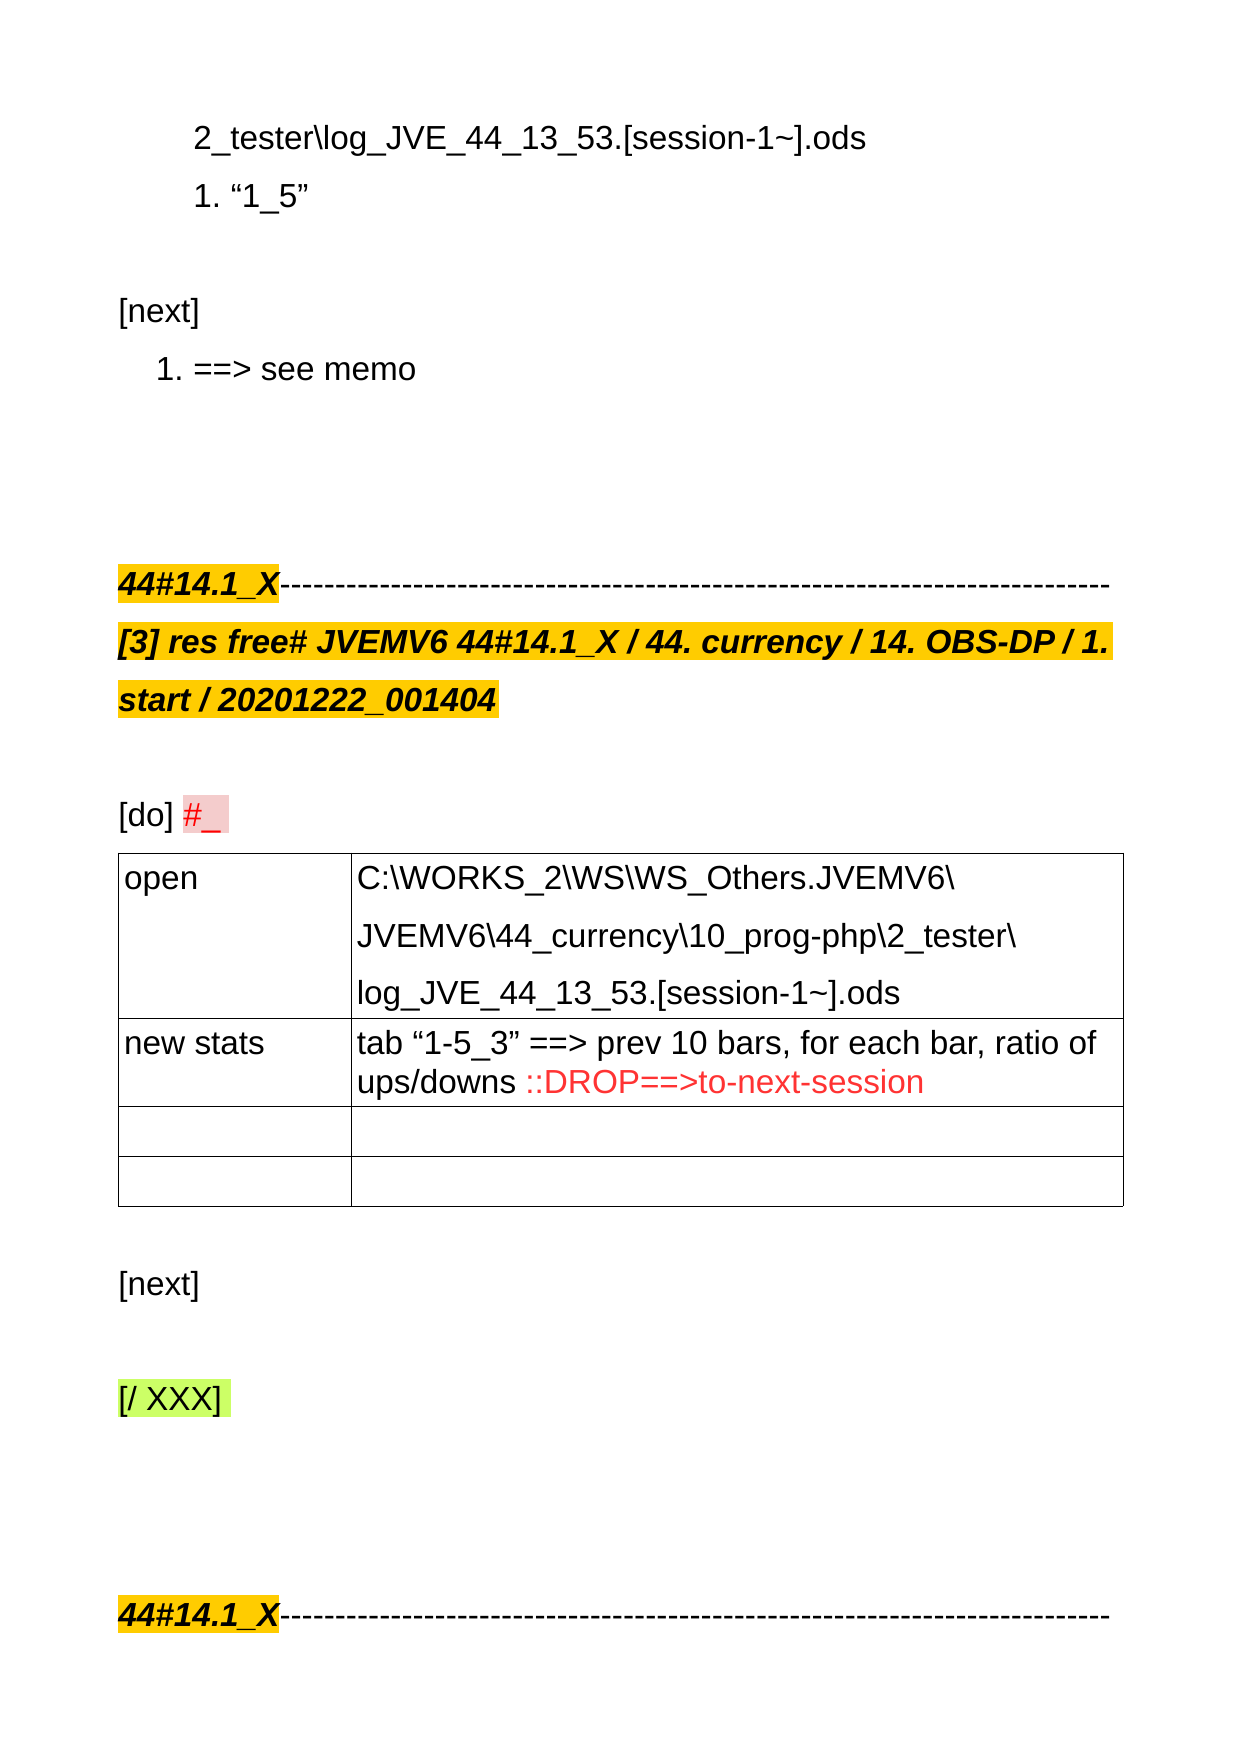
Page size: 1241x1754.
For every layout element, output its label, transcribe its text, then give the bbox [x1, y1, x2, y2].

table_cell new stats [119, 1019, 351, 1106]
text [3] res free# JVEMV6 44#14.1_X / 44. currency / 14. OBS-DP / 1. start / 20201222_001404 [118, 622, 1122, 718]
text [do] #_ [118, 795, 1122, 833]
text [/ XXX] [118, 1321, 1122, 1417]
text [next] [118, 1264, 1122, 1302]
table_cell [352, 1157, 1123, 1206]
table_cell [352, 1107, 1123, 1156]
text [next] [118, 291, 1122, 329]
table_cell tab “1-5_3” ==> prev 10 bars, for each bar, ratio of ups/downs ::DROP==>to-next-session [352, 1019, 1123, 1106]
text 44#14.1_X--------------------------------------------------------------------------- [118, 564, 1122, 603]
text 44#14.1_X--------------------------------------------------------------------------- [118, 1595, 1122, 1633]
list ==> see memo [156, 348, 1122, 387]
table_header open [119, 854, 351, 1018]
list “1_5” [193, 176, 1122, 214]
table_header C:\WORKS_2\WS\WS_Others.JVEMV6\JVEMV6\44_currency\10_prog-php\2_tester\log_JVE_44_13_53.[session-1~].ods [352, 854, 1123, 1018]
table_cell [119, 1107, 351, 1156]
list 2_tester\log_JVE_44_13_53.[session-1~].ods [156, 118, 1122, 157]
table_cell [119, 1157, 351, 1206]
